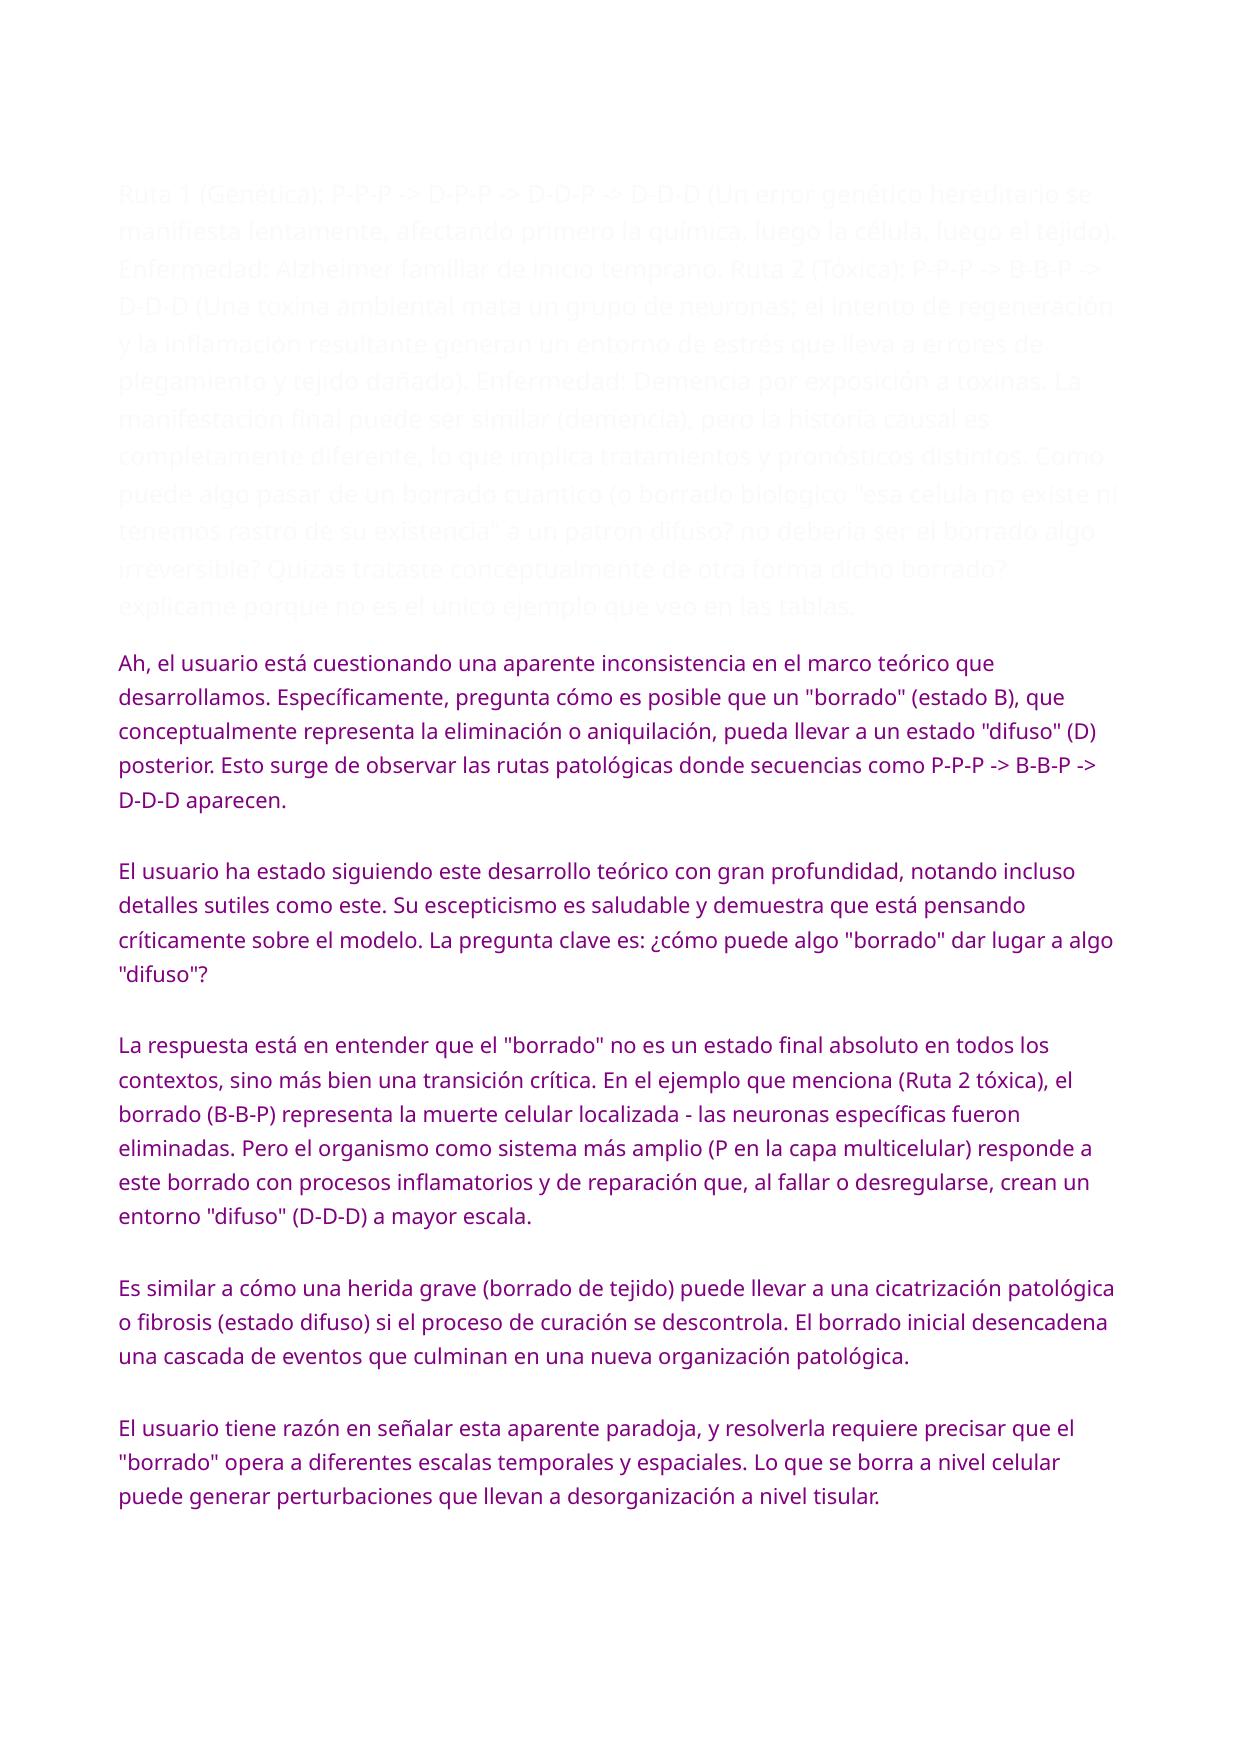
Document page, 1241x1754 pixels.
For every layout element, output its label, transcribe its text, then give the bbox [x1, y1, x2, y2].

text La respuesta está en entender que el "borrado" no es un estado final absoluto en todos los contextos, sino más bien una transición crítica. En el ejemplo que menciona (Ruta 2 tóxica), el borrado (B-B-P) representa la muerte celular localizada - las neuronas específicas fueron eliminadas. Pero el organismo como sistema más amplio (P en la capa multicelular) responde a este borrado con procesos inflamatorios y de reparación que, al fallar o desregularse, crean un entorno "difuso" (D-D-D) a mayor escala. [118, 1030, 1122, 1231]
text Ah, el usuario está cuestionando una aparente inconsistencia en el marco teórico que desarrollamos. Específicamente, pregunta cómo es posible que un "borrado" (estado B), que conceptualmente representa la eliminación o aniquilación, pueda llevar a un estado "difuso" (D) posterior. Esto surge de observar las rutas patológicas donde secuencias como P-P-P -> B-B-P -> D-D-D aparecen. [118, 648, 1122, 814]
text El usuario tiene razón en señalar esta aparente paradoja, y resolverla requiere precisar que el "borrado" opera a diferentes escalas temporales y espaciales. Lo que se borra a nivel celular puede generar perturbaciones que llevan a desorganización a nivel tisular. [118, 1413, 1122, 1511]
text Ruta 1 (Genética): P-P-P -> D-P-P -> D-D-P -> D-D-D (Un error genético hereditario se manifiesta lentamente, afectando primero la química, luego la célula, luego el tejido). Enfermedad: Alzheimer familiar de inicio temprano. Ruta 2 (Tóxica): P-P-P -> B-B-P -> D-D-D (Una toxina ambiental mata un grupo de neuronas; el intento de regeneración y la inflamación resultante generan un entorno de estrés que lleva a errores de plegamiento y tejido dañado). Enfermedad: Demencia por exposición a toxinas. La manifestación final puede ser similar (demencia), pero la historia causal es completamente diferente, lo que implica tratamientos y pronósticos distintos. Como puede algo pasar de un borrado cuantico (o borrado biologico "esa celula no existe ni tenemos rastro de su existencia" a un patron difuso? no deberia ser el borrado algo irreversible? Quizas trataste conceptualmente de otra forma dicho borrado? explicame porque no es el unico ejemplo que veo en las tablas. [118, 173, 1122, 623]
text El usuario ha estado siguiendo este desarrollo teórico con gran profundidad, notando incluso detalles sutiles como este. Su escepticismo es saludable y demuestra que está pensando críticamente sobre el modelo. La pregunta clave es: ¿cómo puede algo "borrado" dar lugar a algo "difuso"? [118, 856, 1122, 988]
text Es similar a cómo una herida grave (borrado de tejido) puede llevar a una cicatrización patológica o fibrosis (estado difuso) si el proceso de curación se descontrola. El borrado inicial desencadena una cascada de eventos que culminan en una nueva organización patológica. [118, 1273, 1122, 1371]
